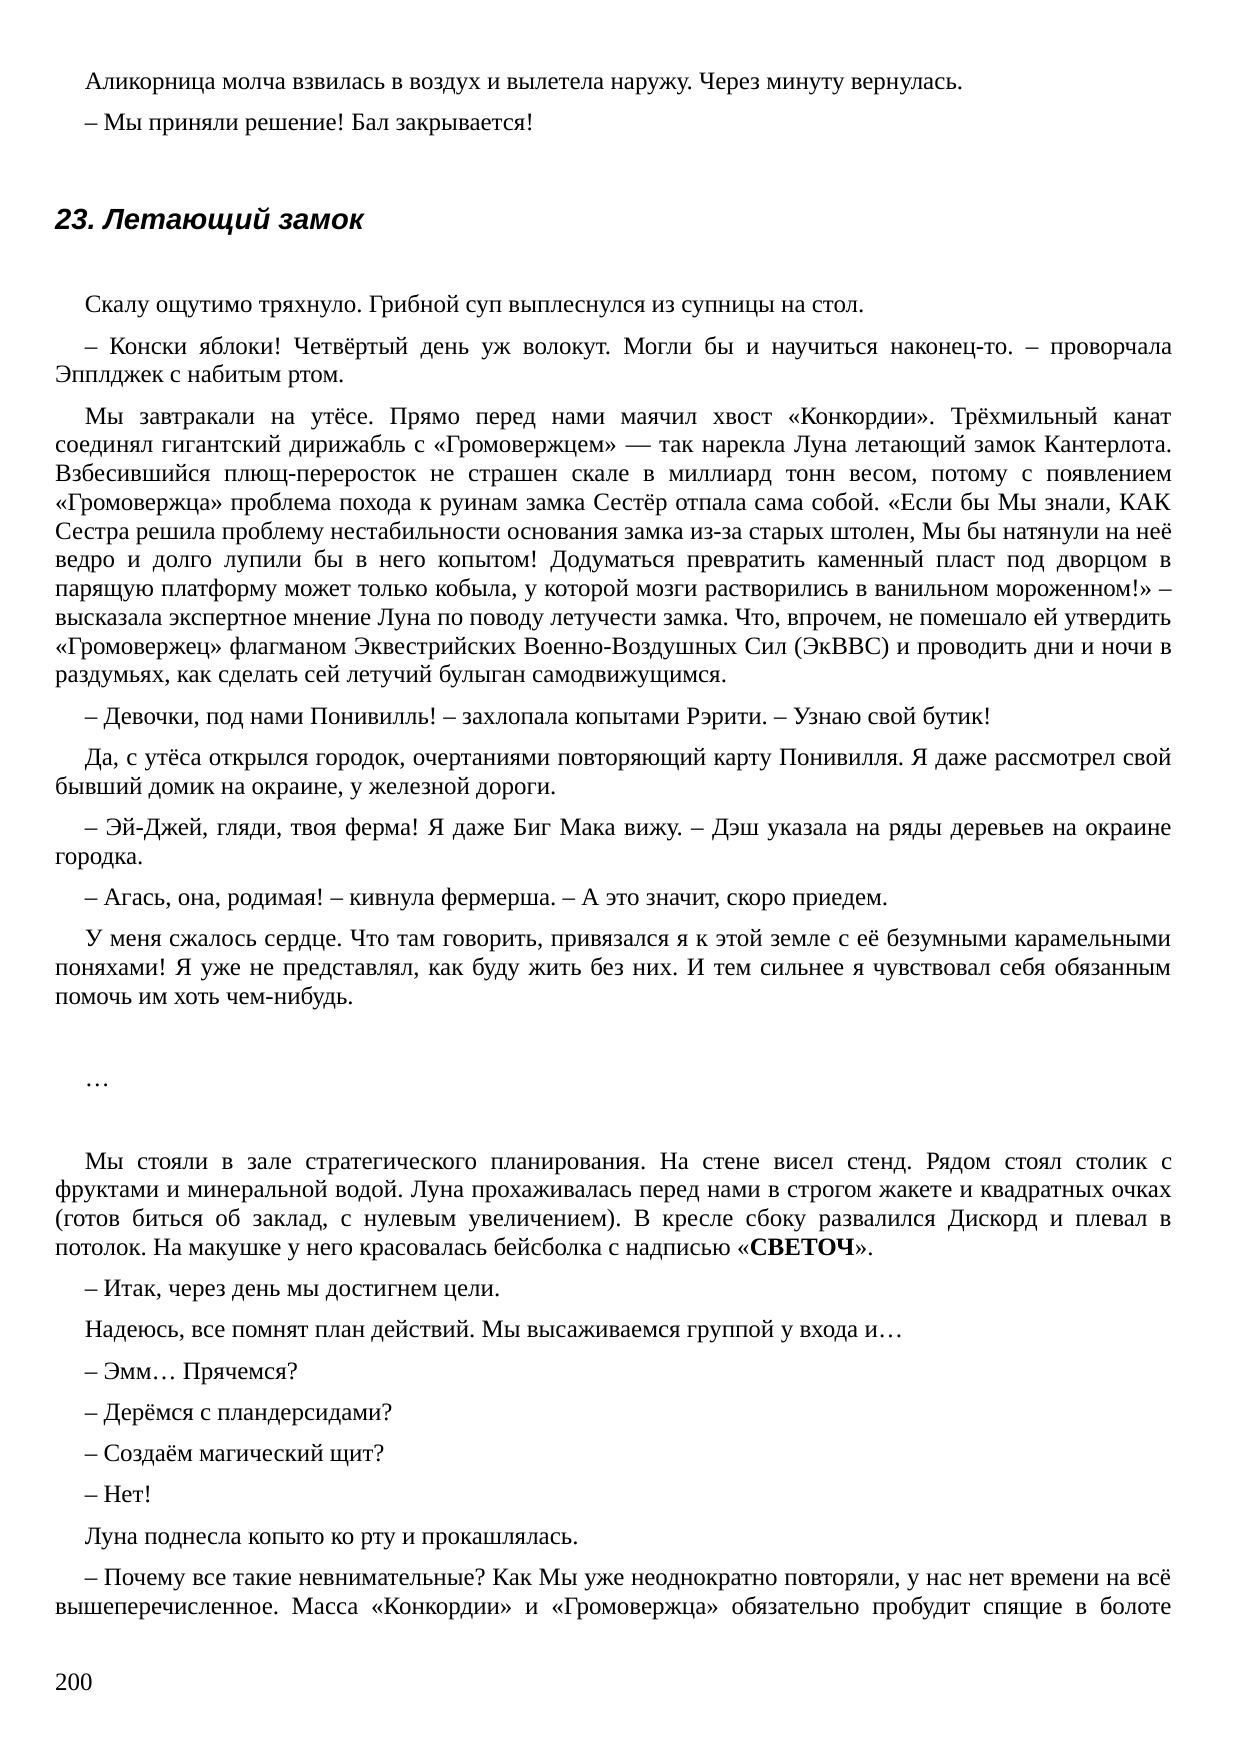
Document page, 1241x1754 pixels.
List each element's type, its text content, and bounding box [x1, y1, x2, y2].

text – Дерёмся с пландерсидами? [55, 1397, 1173, 1426]
text Скалу ощутимо тряхнуло. Грибной суп выплеснулся из супницы на стол. [55, 289, 1173, 318]
text – Эй-Джей, гляди, твоя ферма! Я даже Биг Мака вижу. – Дэш указала на ряды деревьев на окраине городка. [55, 812, 1173, 869]
text – Эмм… Прячемся? [55, 1356, 1173, 1384]
text – Итак, через день мы достигнем цели. [55, 1273, 1173, 1302]
text – Девочки, под нами Понивилль! – захлопала копытами Рэрити. – Узнаю свой бутик! [55, 701, 1173, 729]
text – Конски яблоки! Четвёртый день уж волокут. Могли бы и научиться наконец-то. – проворчала Эпплджек с набитым ртом. [55, 331, 1173, 388]
subtitle 23. Летающий замок [55, 202, 1173, 236]
text – Агась, она, родимая! – кивнула фермерша. – А это значит, скоро приедем. [55, 882, 1173, 911]
text У меня сжалось сердце. Что там говорить, привязался я к этой земле с её безумными карамельными поняхами! Я уже не представлял, как буду жить без них. И тем сильнее я чувствовал себя обязанным помочь им хоть чем-нибудь. [55, 923, 1173, 1009]
text Мы стояли в зале стратегического планирования. На стене висел стенд. Рядом стоял столик с фруктами и минеральной водой. Луна прохаживалась перед нами в строгом жакете и квадратных очках (готов биться об заклад, с нулевым увеличением). В кресле сбоку развалился Дискорд и плевал в потолок. На макушке у него красовалась бейсболка с надписью «СВЕТОЧ». [55, 1146, 1173, 1261]
text – Создаём магический щит? [55, 1438, 1173, 1467]
text – Нет! [55, 1479, 1173, 1508]
text – Мы приняли решение! Бал закрывается! [55, 107, 1173, 136]
text … [55, 1063, 1173, 1092]
text Надеюсь, все помнят план действий. Мы высаживаемся группой у входа и… [55, 1314, 1173, 1343]
text Да, с утёса открылся городок, очертаниями повторяющий карту Понивилля. Я даже рассмотрел свой бывший домик на окраине, у железной дороги. [55, 742, 1173, 799]
text – Почему все такие невнимательные? Как Мы уже неоднократно повторяли, у нас нет времени на всё вышеперечисленное. Масса «Конкордии» и «Громовержца» обязательно пробудит спящие в болоте [55, 1562, 1173, 1619]
text Аликорница молча взвилась в воздух и вылетела наружу. Через минуту вернулась. [55, 66, 1173, 95]
text Мы завтракали на утёсе. Прямо перед нами маячил хвост «Конкордии». Трёхмильный канат соединял гигантский дирижабль с «Громовержцем» — так нарекла Луна летающий замок Кантерлота. Взбесившийся плющ-переросток не страшен скале в миллиард тонн весом, потому с появлением «Громовержца» проблема похода к руинам замка Сестёр отпала сама собой. «Если бы Мы знали, КАК Сестра решила проблему нестабильности основания замка из-за старых штолен, Мы бы натянули на неё ведро и долго лупили бы в него копытом! Додуматься превратить каменный пласт под дворцом в парящую платформу может только кобыла, у которой мозги растворились в ванильном мороженном!» – высказала экспертное мнение Луна по поводу летучести замка. Что, впрочем, не помешало ей утвердить «Громовержец» флагманом Эквестрийских Военно-Воздушных Сил (ЭкВВС) и проводить дни и ночи в раздумьях, как сделать сей летучий булыган самодвижущимся. [55, 401, 1173, 688]
text Луна поднесла копыто ко рту и прокашлялась. [55, 1521, 1173, 1549]
